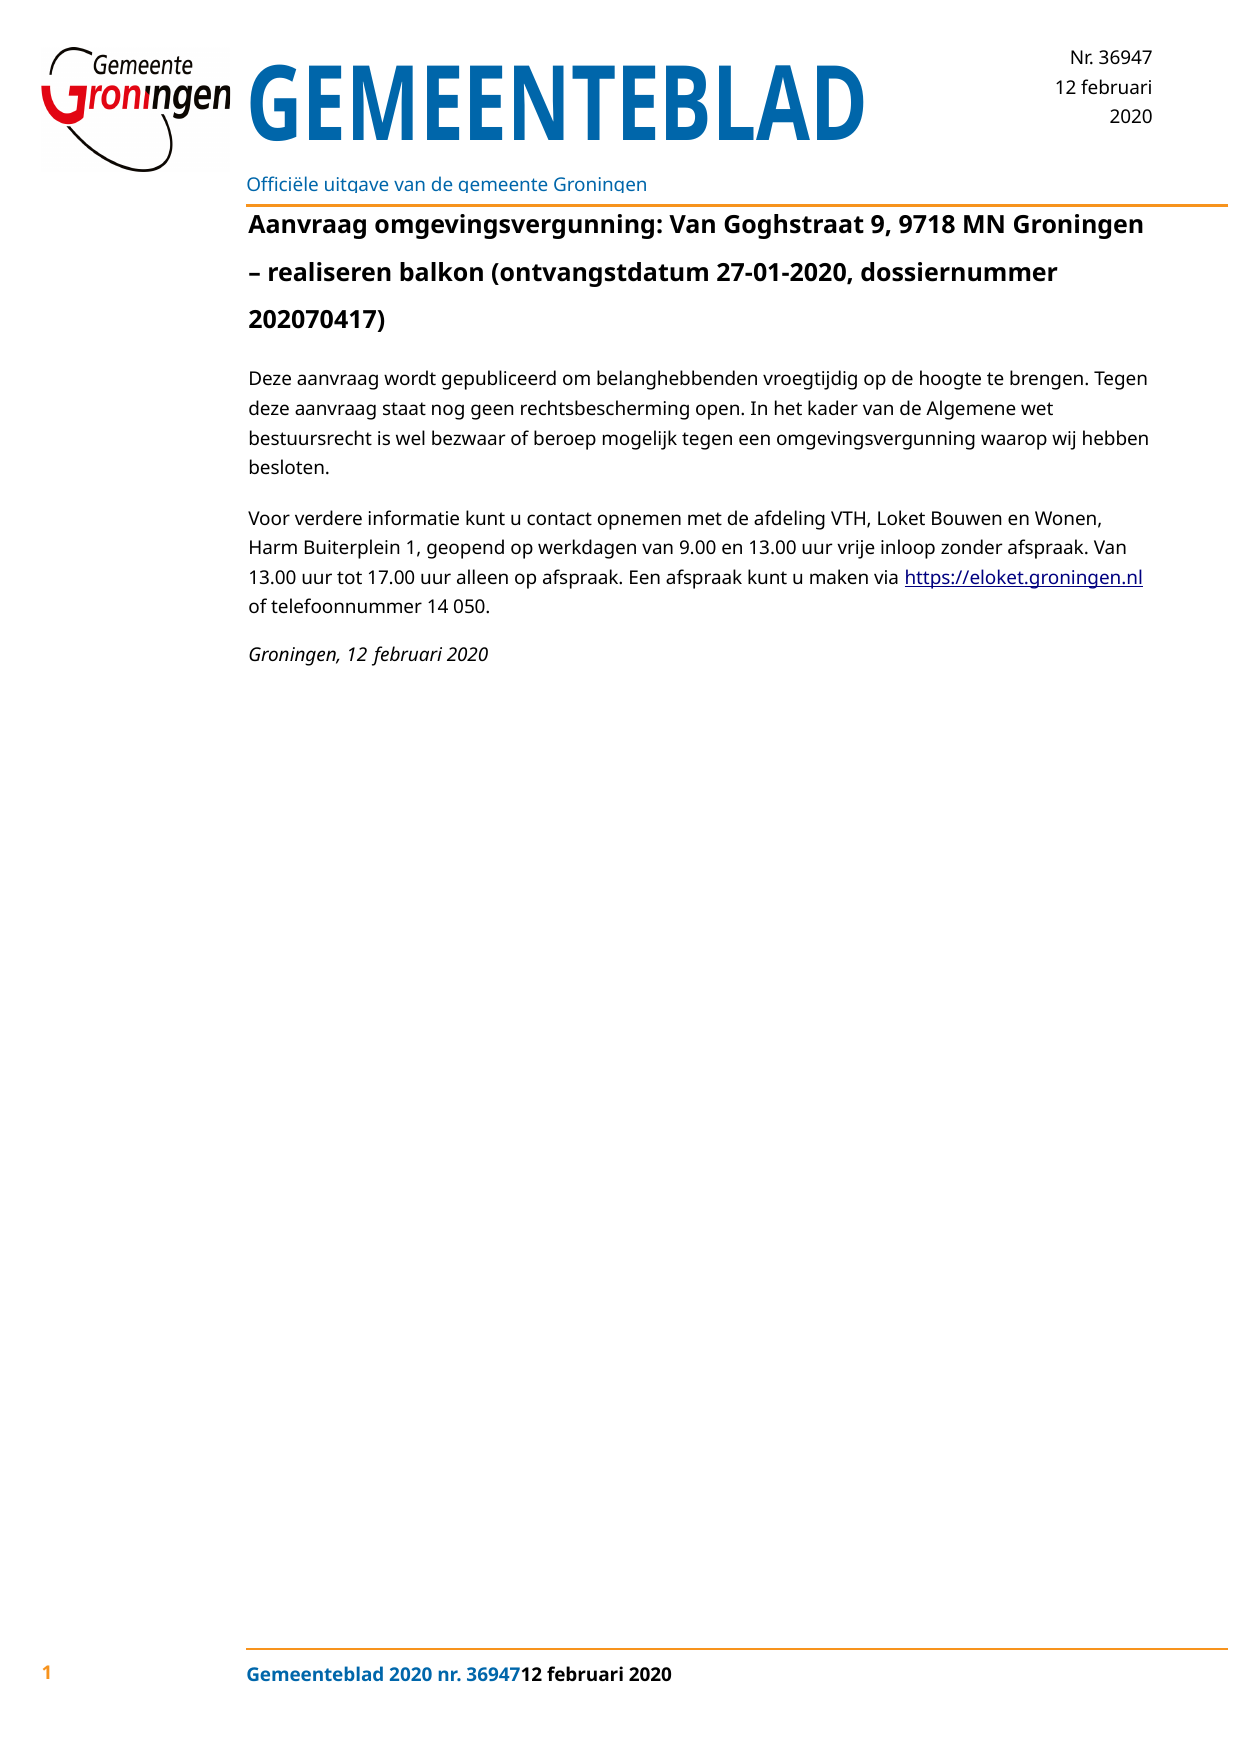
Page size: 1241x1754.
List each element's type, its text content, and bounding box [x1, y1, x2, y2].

text Groningen, 12 februari 2020 [248, 641, 1152, 667]
text Deze aanvraag wordt gepubliceerd om belanghebbenden vroegtijdig op de hoogte te brengen. Tegen deze aanvraag staat nog geen rechtsbescherming open. In het kader van de Algemene wet bestuursrecht is wel bezwaar of beroep mogelijk tegen een omgevingsvergunning waarop wij hebben besloten. [248, 366, 1152, 480]
text Aanvraag omgevingsvergunning: Van Goghstraat 9, 9718 MN Groningen – realiseren balkon (ontvangstdatum 27-01-2020, dossiernummer 202070417) [248, 207, 1152, 336]
picture [41, 47, 231, 172]
text Voor verdere informatie kunt u contact opnemen met de afdeling VTH, Loket Bouwen en Wonen, Harm Buiterplein 1, geopend op werkdagen van 9.00 en 13.00 uur vrije inloop zonder afspraak. Van 13.00 uur tot 17.00 uur alleen op afspraak. Een afspraak kunt u maken via https://eloket.groningen.nl of telefoonnummer 14 050. [248, 505, 1152, 619]
